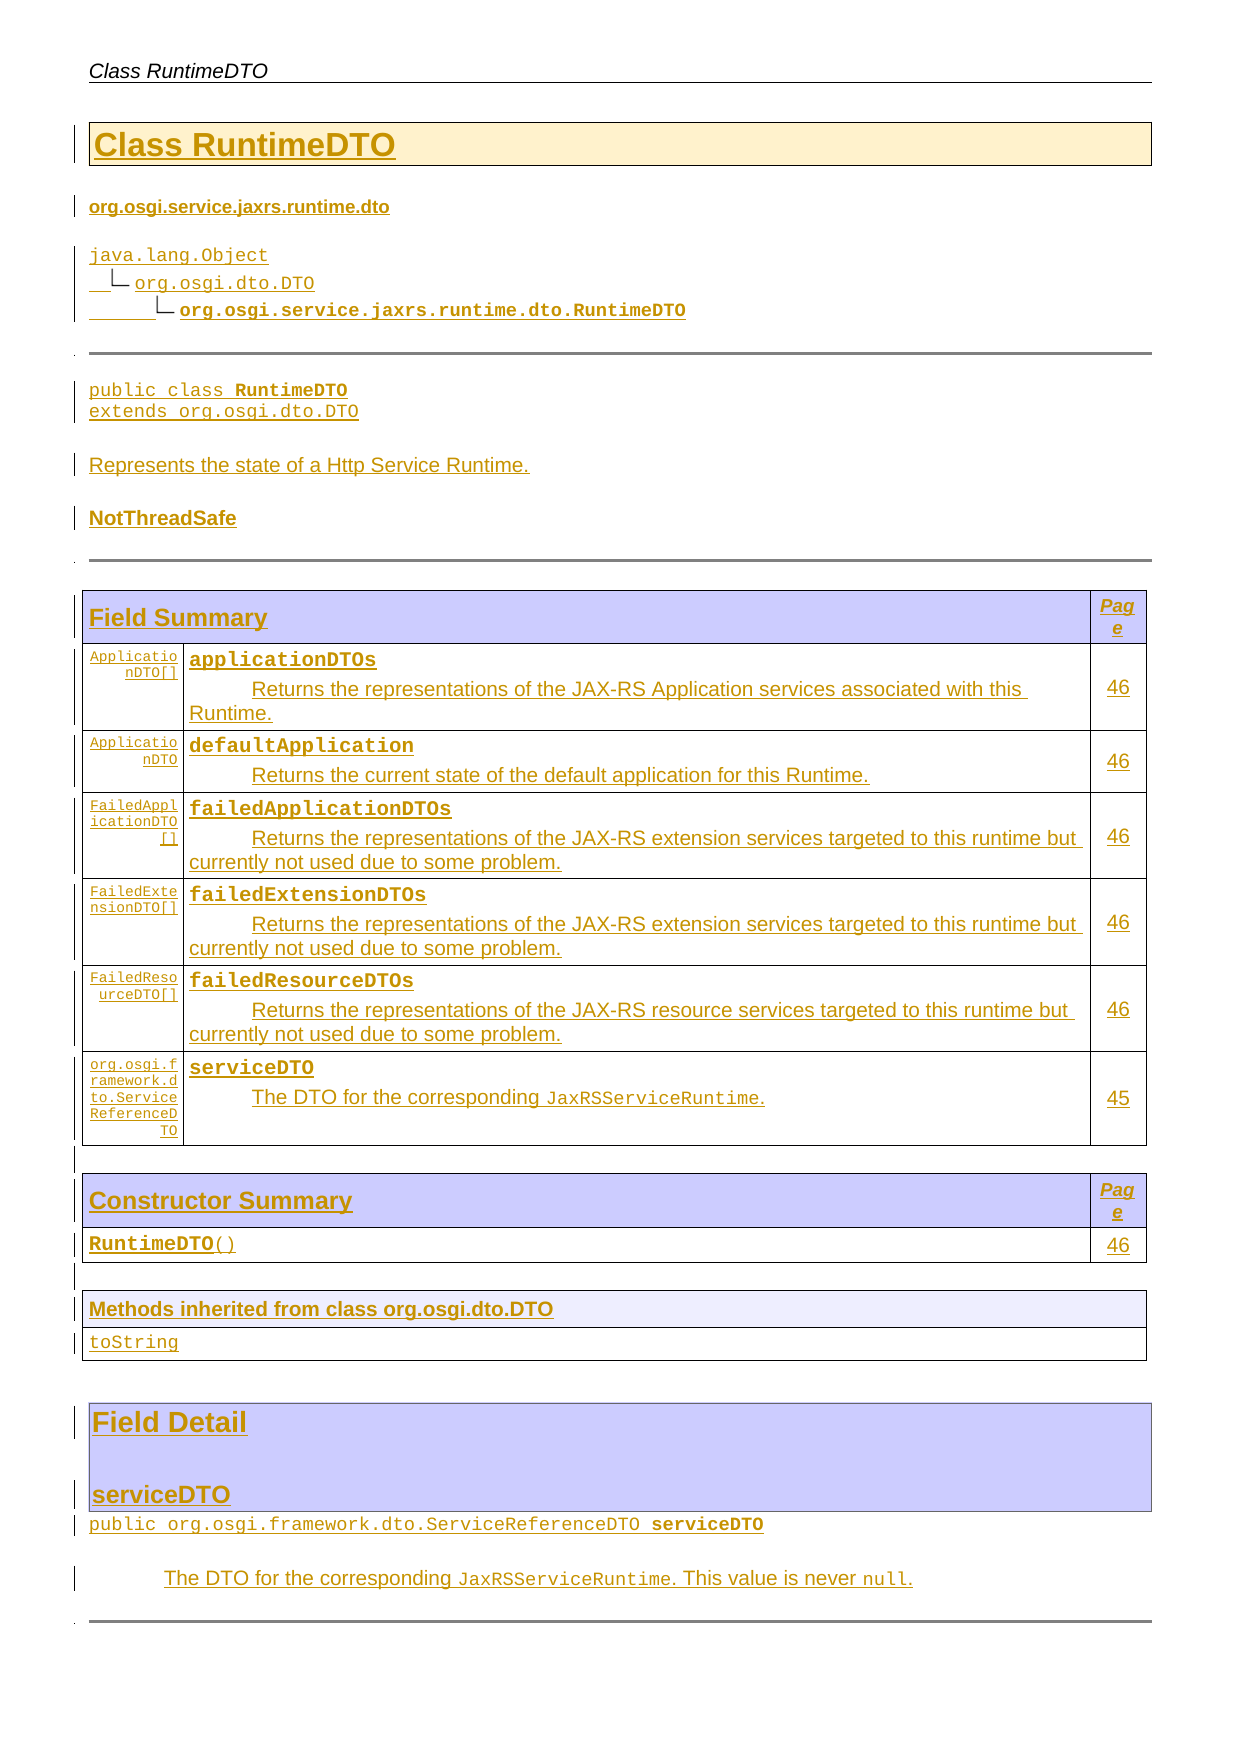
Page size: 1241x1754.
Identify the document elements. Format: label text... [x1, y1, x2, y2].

table_cell 47 [1091, 966, 1146, 1051]
text org.osgi.dto.DTO [88, 267, 1152, 295]
table_cell toString [83, 1328, 1146, 1360]
text extends org.osgi.dto.DTO [88, 402, 1152, 423]
table_header Field Summary [83, 591, 1090, 643]
table_cell RuntimeDTO() [83, 1228, 1090, 1262]
subtitle serviceDTO [90, 1477, 1151, 1511]
table_cell FailedApplicationDTO[] [83, 793, 183, 878]
table_cell serviceDTO The DTO for the corresponding JaxRSServiceRuntime. [184, 1052, 1090, 1144]
table_cell 47 [1091, 793, 1146, 878]
table_cell org.osgi.framework.dto.ServiceReferenceDTO [83, 1052, 183, 1144]
table_cell ApplicationDTO[] [83, 644, 183, 729]
table_header Page [1091, 591, 1146, 643]
text org.osgi.service.jaxrs.runtime.dto.RuntimeDTO [88, 295, 1152, 322]
text org.osgi.service.jaxrs.runtime.dto [88, 195, 1152, 217]
text Represents the state of a Http Service Runtime. [88, 452, 1152, 476]
table_cell failedApplicationDTOs Returns the representations of the JAX-RS extension services targeted to this runtime but currently not used due to some problem. [184, 793, 1090, 878]
table_cell FailedExtensionDTO[] [83, 879, 183, 965]
text java.lang.Object [88, 246, 1152, 267]
table_cell 47 [1091, 644, 1146, 729]
picture [156, 295, 180, 317]
picture [111, 267, 135, 290]
table_cell 47 [1091, 731, 1146, 792]
subtitle Field Detail [90, 1404, 1151, 1439]
table_cell failedExtensionDTOs Returns the representations of the JAX-RS extension services targeted to this runtime but currently not used due to some problem. [184, 879, 1090, 965]
table_header Page [1091, 1174, 1146, 1227]
table_cell applicationDTOs Returns the representations of the JAX-RS Application services associated with this Runtime. [184, 644, 1090, 729]
text public org.osgi.framework.dto.ServiceReferenceDTO serviceDTO [88, 1515, 1152, 1536]
text NotThreadSafe [88, 506, 1152, 529]
subtitle Class RuntimeDTO [90, 123, 1151, 165]
table_cell failedResourceDTOs Returns the representations of the JAX-RS resource services targeted to this runtime but currently not used due to some problem. [184, 966, 1090, 1051]
table_cell defaultApplication Returns the current state of the default application for this Runtime. [184, 731, 1090, 792]
text The DTO for the corresponding JaxRSServiceRuntime. This value is never null. [163, 1566, 1152, 1591]
table_cell 46 [1091, 1052, 1146, 1144]
table_header Constructor Summary [83, 1174, 1090, 1227]
table_header Methods inherited from class org.osgi.dto.DTO [83, 1291, 1146, 1327]
table_cell FailedResourceDTO[] [83, 966, 183, 1051]
table_cell ApplicationDTO [83, 731, 183, 792]
table_cell 47 [1091, 1228, 1146, 1262]
table_cell 47 [1091, 879, 1146, 965]
text public class RuntimeDTO [88, 381, 1152, 402]
